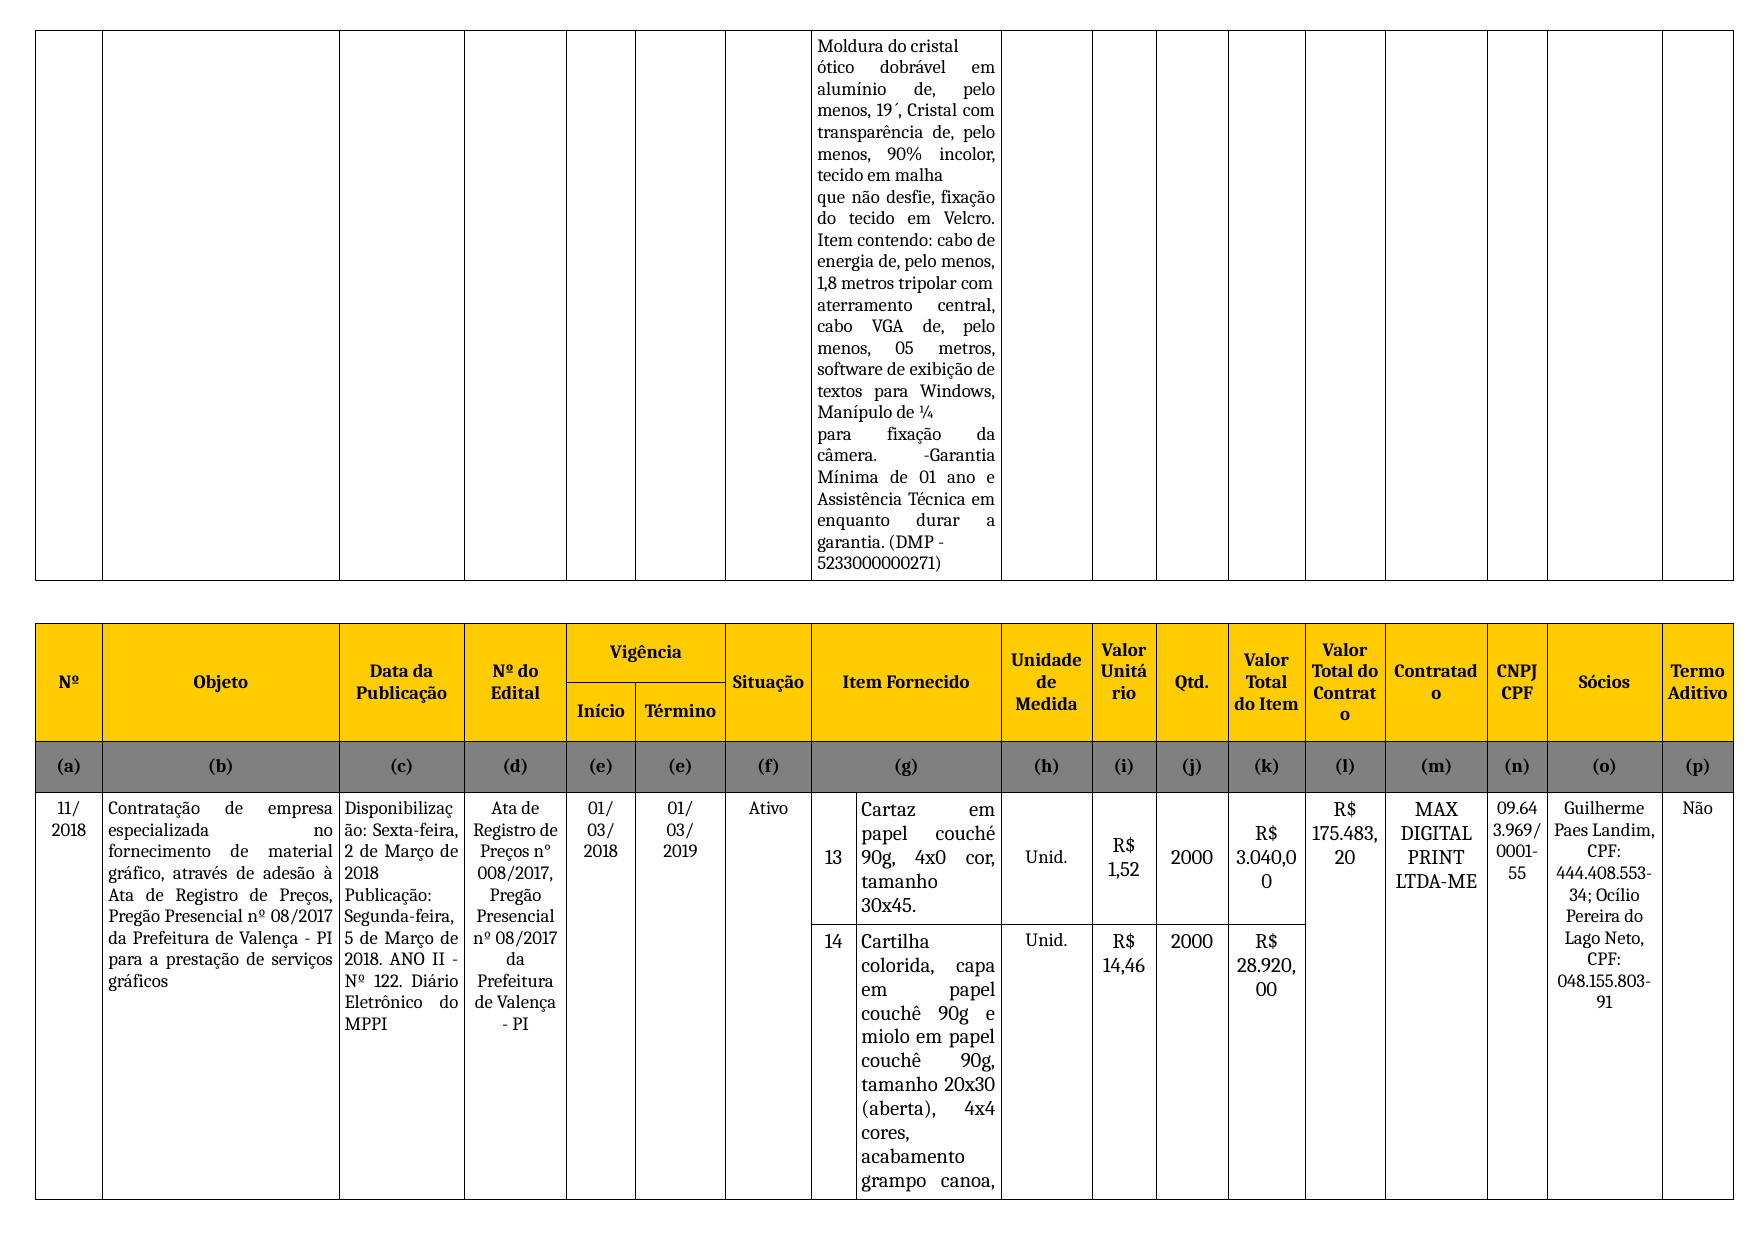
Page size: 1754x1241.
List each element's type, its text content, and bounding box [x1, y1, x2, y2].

table_cell Cartilha colorida, capa em papel couchê 90g e miolo em papel couchê 90g, tamanho 20x30 (aberta), 4x4 cores, acabamento grampo canoa, [857, 925, 1001, 1198]
table_cell Não [1663, 793, 1733, 1198]
table_cell 13 [812, 793, 856, 923]
table_cell Disponibilização: Sexta-feira, 2 de Março de 2018 Publicação: Segunda-feira, 5 de Março de 2018. ANO II - Nº 122. Diário Eletrônico do MPPI [340, 793, 464, 1198]
table_header Nº do Edital [465, 624, 566, 741]
table_cell 01/ 03/ 2018 [567, 793, 635, 1198]
table_header Valor Unitário [1093, 624, 1156, 741]
table_cell [36, 31, 102, 580]
table_cell Início [567, 683, 635, 741]
table_header Contratado [1386, 624, 1487, 741]
table_cell 11/ 2018 [36, 793, 102, 1198]
table_cell Ativo [726, 793, 811, 1198]
table_header Objeto [103, 624, 339, 741]
table_header Vigência [567, 624, 725, 682]
table_header Sócios [1548, 624, 1662, 741]
table_cell (e) [567, 742, 635, 792]
table_cell [1229, 31, 1305, 580]
table_cell 14 [812, 925, 856, 1198]
table_header Qtd. [1157, 624, 1228, 741]
table_cell [567, 31, 635, 580]
table_cell [1663, 31, 1733, 580]
table_cell Contratação de empresa especializada no fornecimento de material gráfico, através de adesão à Ata de Registro de Preços, Pregão Presencial nº 08/2017 da Prefeitura de Valença - PI para a prestação de serviços gráficos [103, 793, 339, 1198]
table_header CNPJ CPF [1488, 624, 1547, 741]
table_cell R$ 175.483,20 [1306, 793, 1385, 1198]
table_cell R$ 1,52 [1093, 793, 1156, 923]
table_cell (f) [726, 742, 811, 792]
table_cell [1002, 31, 1092, 580]
table_cell (n) [1488, 742, 1547, 792]
table_header Termo Aditivo [1663, 624, 1733, 741]
table_cell R$ 28.920,00 [1229, 925, 1305, 1198]
table_header Valor Total do Contrato [1306, 624, 1385, 741]
table_cell MAX DIGITAL PRINT LTDA-ME [1386, 793, 1487, 1198]
table_cell [1488, 31, 1547, 580]
table_cell Ata de Registro de Preços n° 008/2017, Pregão Presencial nº 08/2017 da Prefeitura de Valença - PI [465, 793, 566, 1198]
table_cell Término [636, 683, 725, 741]
table_header Data da Publicação [340, 624, 464, 741]
table_cell (g) [812, 742, 1001, 792]
table_cell R$ 14,46 [1093, 925, 1156, 1198]
table_cell (b) [103, 742, 339, 792]
table_cell [726, 31, 811, 580]
table_cell (k) [1229, 742, 1305, 792]
table_cell (o) [1548, 742, 1662, 792]
table_cell Moldura do cristal ótico dobrável em alumínio de, pelo menos, 19 ́, Cristal com transparência de, pelo menos, 90% incolor, tecido em malha que não desfie, fixação do tecido em Velcro. Item contendo: cabo de energia de, pelo menos, 1,8 metros tripolar com aterramento central, cabo VGA de, pelo menos, 05 metros, software de exibição de textos para Windows, Manípulo de ¼ para fixação da câmera. -Garantia Mínima de 01 ano e Assistência Técnica em enquanto durar a garantia. (DMP - 5233000000271) [812, 31, 1001, 580]
table_cell Unid. [1002, 793, 1092, 923]
table_cell [1548, 31, 1662, 580]
table_cell (d) [465, 742, 566, 792]
table_cell Unid. [1002, 925, 1092, 1198]
table_cell [1157, 31, 1228, 580]
table_cell (h) [1002, 742, 1092, 792]
table_header Item Fornecido [812, 624, 1001, 741]
table_cell [636, 31, 725, 580]
table_cell Cartaz em papel couché 90g, 4x0 cor, tamanho 30x45. [857, 793, 1001, 923]
table_header Nº [36, 624, 102, 741]
table_cell 01/ 03/ 2019 [636, 793, 725, 1198]
table_cell (e) [636, 742, 725, 792]
table_header Valor Total do Item [1229, 624, 1305, 741]
table_cell (l) [1306, 742, 1385, 792]
table_cell (j) [1157, 742, 1228, 792]
table_cell [465, 31, 566, 580]
table_cell (c) [340, 742, 464, 792]
table_cell 09.643.969/0001-55 [1488, 793, 1547, 1198]
table_cell R$ 3.040,00 [1229, 793, 1305, 923]
table_cell (a) [36, 742, 102, 792]
table_cell [1093, 31, 1156, 580]
table_cell Guilherme Paes Landim, CPF: 444.408.553-34; Ocílio Pereira do Lago Neto, CPF: 048.155.803-91 [1548, 793, 1662, 1198]
table_header Unidade de Medida [1002, 624, 1092, 741]
table_cell (p) [1663, 742, 1733, 792]
table_cell 2000 [1157, 793, 1228, 923]
table_cell (i) [1093, 742, 1156, 792]
table_header Situação [726, 624, 811, 741]
table_cell [1306, 31, 1385, 580]
table_cell (m) [1386, 742, 1487, 792]
table_cell [340, 31, 464, 580]
table_cell [1386, 31, 1487, 580]
table_cell [103, 31, 339, 580]
table_cell 2000 [1157, 925, 1228, 1198]
